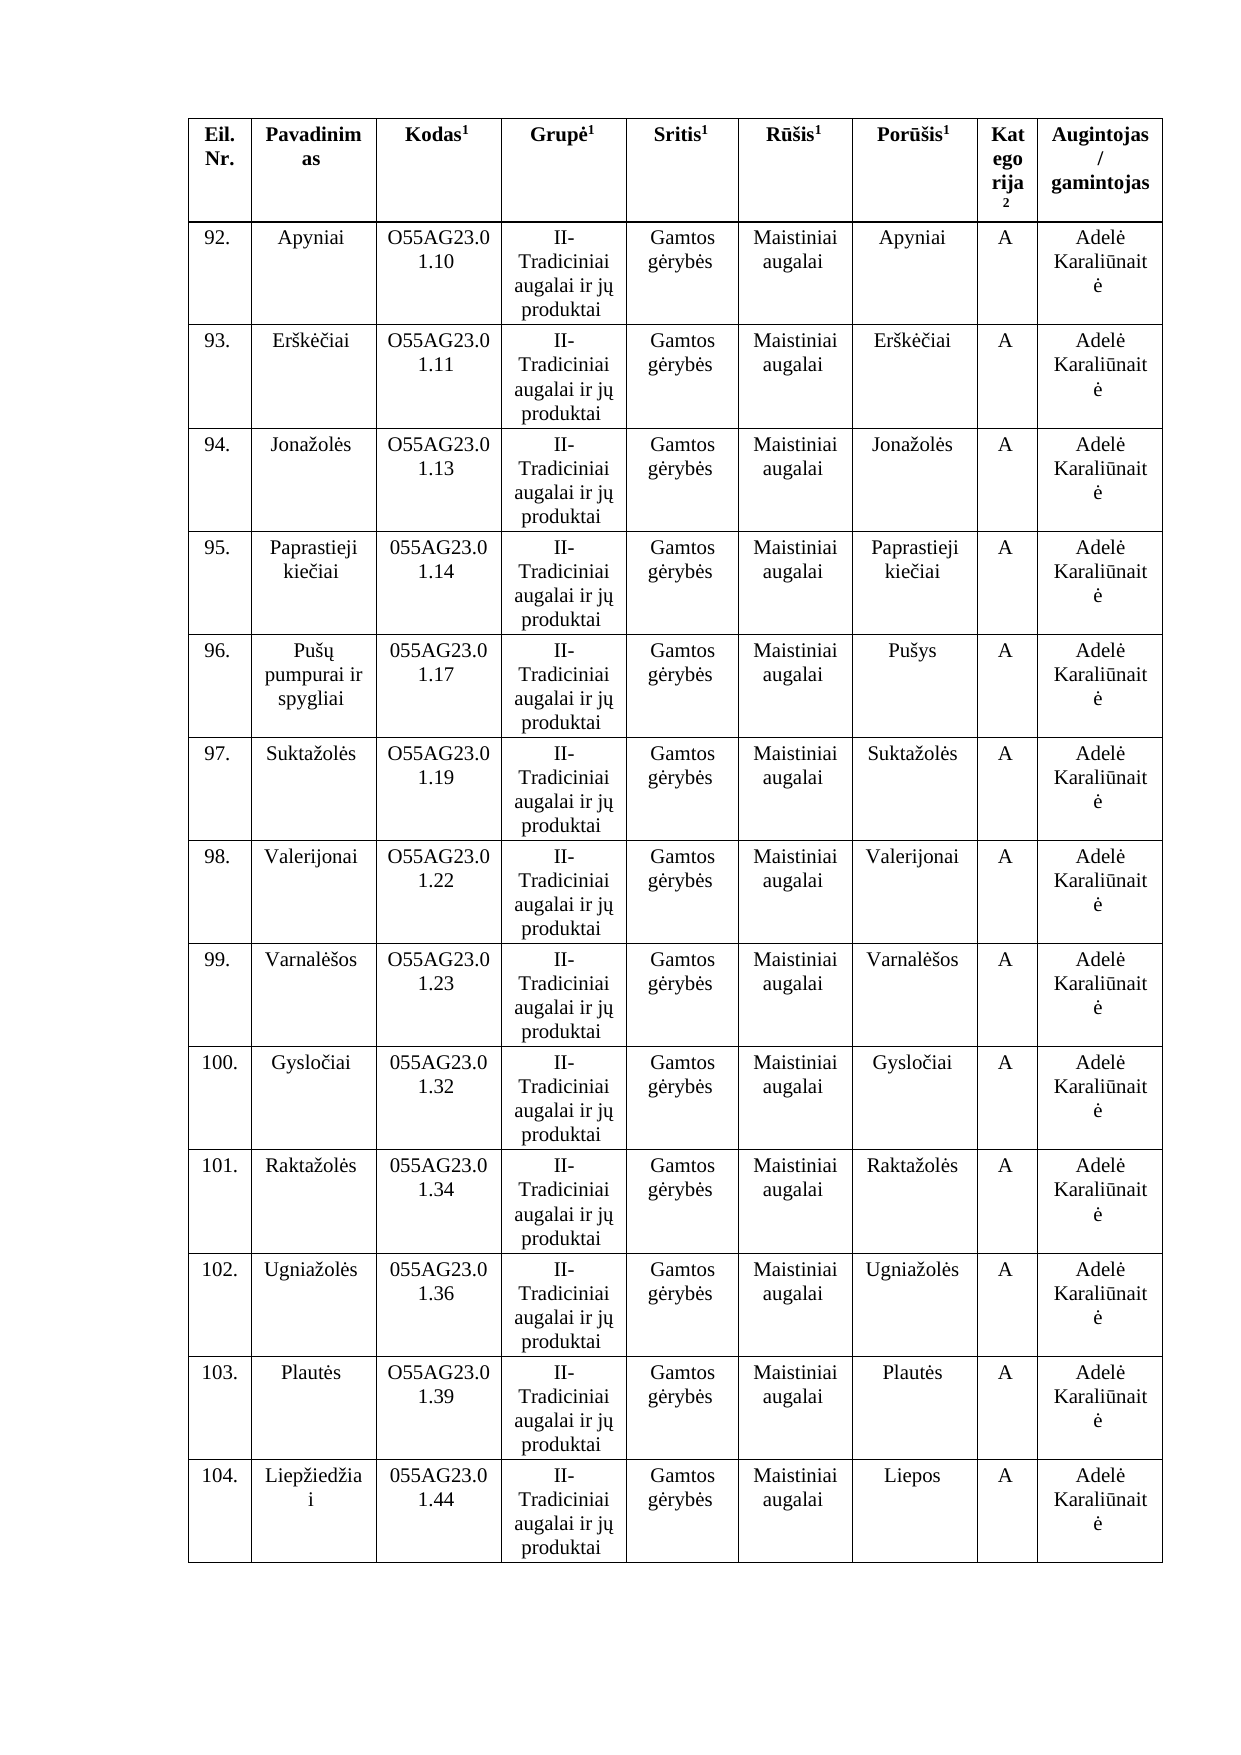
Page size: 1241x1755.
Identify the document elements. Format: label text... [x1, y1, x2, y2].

table_header Pavadinimas [252, 119, 376, 221]
table_cell A [978, 223, 1037, 324]
table_cell Gysločiai [252, 1047, 376, 1149]
table_cell A [978, 1047, 1037, 1149]
table_cell Adelė Karaliūnaitė [1038, 429, 1162, 531]
table_cell Gamtos gėrybės [627, 1047, 738, 1149]
table_cell Adelė Karaliūnaitė [1038, 223, 1162, 324]
table_cell II-Tradiciniai augalai ir jų produktai [502, 738, 626, 840]
table_cell Maistiniai augalai [739, 223, 852, 324]
table_cell Jonažolės [853, 429, 977, 531]
table_cell 98. [189, 841, 251, 943]
table_cell A [978, 944, 1037, 1046]
table_cell Adelė Karaliūnaitė [1038, 1150, 1162, 1252]
table_cell 103. [189, 1357, 251, 1459]
table_cell Adelė Karaliūnaitė [1038, 1254, 1162, 1356]
table_cell Apyniai [252, 223, 376, 324]
table_header Augintojas/ gamintojas [1038, 119, 1162, 221]
table_cell Maistiniai augalai [739, 1150, 852, 1252]
table_cell O55AG23.01.10 [377, 223, 501, 324]
table_cell Plautės [252, 1357, 376, 1459]
table_cell Valerijonai [853, 841, 977, 943]
table_cell A [978, 1254, 1037, 1356]
table_cell 95. [189, 532, 251, 634]
table_cell Maistiniai augalai [739, 841, 852, 943]
table_cell A [978, 325, 1037, 427]
table_cell A [978, 429, 1037, 531]
table_cell A [978, 1357, 1037, 1459]
table_cell Ugniažolės [853, 1254, 977, 1356]
table_cell Maistiniai augalai [739, 738, 852, 840]
table_cell Gamtos gėrybės [627, 1460, 738, 1562]
table_header Kategorija2 [978, 119, 1037, 221]
table_cell 102. [189, 1254, 251, 1356]
table_cell Gysločiai [853, 1047, 977, 1149]
table_header Grupė1 [502, 119, 626, 221]
table_cell Gamtos gėrybės [627, 841, 738, 943]
table_cell 96. [189, 635, 251, 737]
table_cell II-Tradiciniai augalai ir jų produktai [502, 1357, 626, 1459]
table_cell Maistiniai augalai [739, 325, 852, 427]
table_cell II-Tradiciniai augalai ir jų produktai [502, 223, 626, 324]
table_header Sritis1 [627, 119, 738, 221]
table_cell O55AG23.01.39 [377, 1357, 501, 1459]
table_cell 92. [189, 223, 251, 324]
table_cell Gamtos gėrybės [627, 635, 738, 737]
table_cell O55AG23.01.19 [377, 738, 501, 840]
table_cell Gamtos gėrybės [627, 1150, 738, 1252]
table_cell Erškėčiai [252, 325, 376, 427]
table_header Porūšis1 [853, 119, 977, 221]
table_cell Varnalėšos [252, 944, 376, 1046]
table_cell A [978, 738, 1037, 840]
table_cell Pušų pumpurai ir spygliai [252, 635, 376, 737]
table_cell A [978, 1150, 1037, 1252]
table_cell II-Tradiciniai augalai ir jų produktai [502, 635, 626, 737]
table_cell II-Tradiciniai augalai ir jų produktai [502, 1254, 626, 1356]
table_cell Maistiniai augalai [739, 1047, 852, 1149]
table_cell Raktažolės [853, 1150, 977, 1252]
table_cell O55AG23.01.13 [377, 429, 501, 531]
table_cell Maistiniai augalai [739, 635, 852, 737]
table_cell Plautės [853, 1357, 977, 1459]
table_cell Gamtos gėrybės [627, 532, 738, 634]
table_cell Varnalėšos [853, 944, 977, 1046]
table_cell Liepžiedžiai [252, 1460, 376, 1562]
table_cell 97. [189, 738, 251, 840]
table_cell Adelė Karaliūnaitė [1038, 944, 1162, 1046]
table_cell Maistiniai augalai [739, 1357, 852, 1459]
table_cell Adelė Karaliūnaitė [1038, 1460, 1162, 1562]
table_cell Adelė Karaliūnaitė [1038, 532, 1162, 634]
table_cell 055AG23.01.44 [377, 1460, 501, 1562]
table_cell 94. [189, 429, 251, 531]
table_cell Valerijonai [252, 841, 376, 943]
table_cell Adelė Karaliūnaitė [1038, 1047, 1162, 1149]
table_cell Gamtos gėrybės [627, 223, 738, 324]
table_cell 055AG23.01.34 [377, 1150, 501, 1252]
table_cell 101. [189, 1150, 251, 1252]
table_cell Apyniai [853, 223, 977, 324]
table_cell O55AG23.01.11 [377, 325, 501, 427]
table_cell A [978, 635, 1037, 737]
table_cell O55AG23.01.23 [377, 944, 501, 1046]
table_cell 104. [189, 1460, 251, 1562]
table_cell Ugniažolės [252, 1254, 376, 1356]
table_cell Jonažolės [252, 429, 376, 531]
table_cell Maistiniai augalai [739, 532, 852, 634]
table_cell II-Tradiciniai augalai ir jų produktai [502, 429, 626, 531]
table_cell Maistiniai augalai [739, 944, 852, 1046]
table_cell Maistiniai augalai [739, 429, 852, 531]
table_cell Maistiniai augalai [739, 1254, 852, 1356]
table_cell Adelė Karaliūnaitė [1038, 325, 1162, 427]
table_cell Liepos [853, 1460, 977, 1562]
table_cell II-Tradiciniai augalai ir jų produktai [502, 841, 626, 943]
table_header Eil. Nr. [189, 119, 251, 221]
table_cell Gamtos gėrybės [627, 738, 738, 840]
table_cell Raktažolės [252, 1150, 376, 1252]
table_cell Adelė Karaliūnaitė [1038, 738, 1162, 840]
table_cell Gamtos gėrybės [627, 944, 738, 1046]
table_cell Gamtos gėrybės [627, 1254, 738, 1356]
table_cell 055AG23.01.14 [377, 532, 501, 634]
table_cell A [978, 1460, 1037, 1562]
table_header Kodas1 [377, 119, 501, 221]
table_cell 93. [189, 325, 251, 427]
table_cell II-Tradiciniai augalai ir jų produktai [502, 325, 626, 427]
table_cell A [978, 841, 1037, 943]
table_cell Paprastieji kiečiai [252, 532, 376, 634]
table_cell II-Tradiciniai augalai ir jų produktai [502, 532, 626, 634]
table_cell II-Tradiciniai augalai ir jų produktai [502, 1460, 626, 1562]
table_cell 100. [189, 1047, 251, 1149]
table_cell Gamtos gėrybės [627, 325, 738, 427]
table_cell Gamtos gėrybės [627, 1357, 738, 1459]
table_cell Suktažolės [252, 738, 376, 840]
table_cell 055AG23.01.32 [377, 1047, 501, 1149]
table_cell Paprastieji kiečiai [853, 532, 977, 634]
table_cell II-Tradiciniai augalai ir jų produktai [502, 1047, 626, 1149]
table_cell Adelė Karaliūnaitė [1038, 635, 1162, 737]
table_cell 99. [189, 944, 251, 1046]
table_cell A [978, 532, 1037, 634]
table_cell 055AG23.01.36 [377, 1254, 501, 1356]
table_cell Maistiniai augalai [739, 1460, 852, 1562]
table_header Rūšis1 [739, 119, 852, 221]
table_cell II-Tradiciniai augalai ir jų produktai [502, 944, 626, 1046]
table_cell Adelė Karaliūnaitė [1038, 1357, 1162, 1459]
table_cell Adelė Karaliūnaitė [1038, 841, 1162, 943]
table_cell Suktažolės [853, 738, 977, 840]
table_cell 055AG23.01.17 [377, 635, 501, 737]
table_cell Pušys [853, 635, 977, 737]
table_cell O55AG23.01.22 [377, 841, 501, 943]
table_cell Gamtos gėrybės [627, 429, 738, 531]
table_cell II-Tradiciniai augalai ir jų produktai [502, 1150, 626, 1252]
table_cell Erškėčiai [853, 325, 977, 427]
